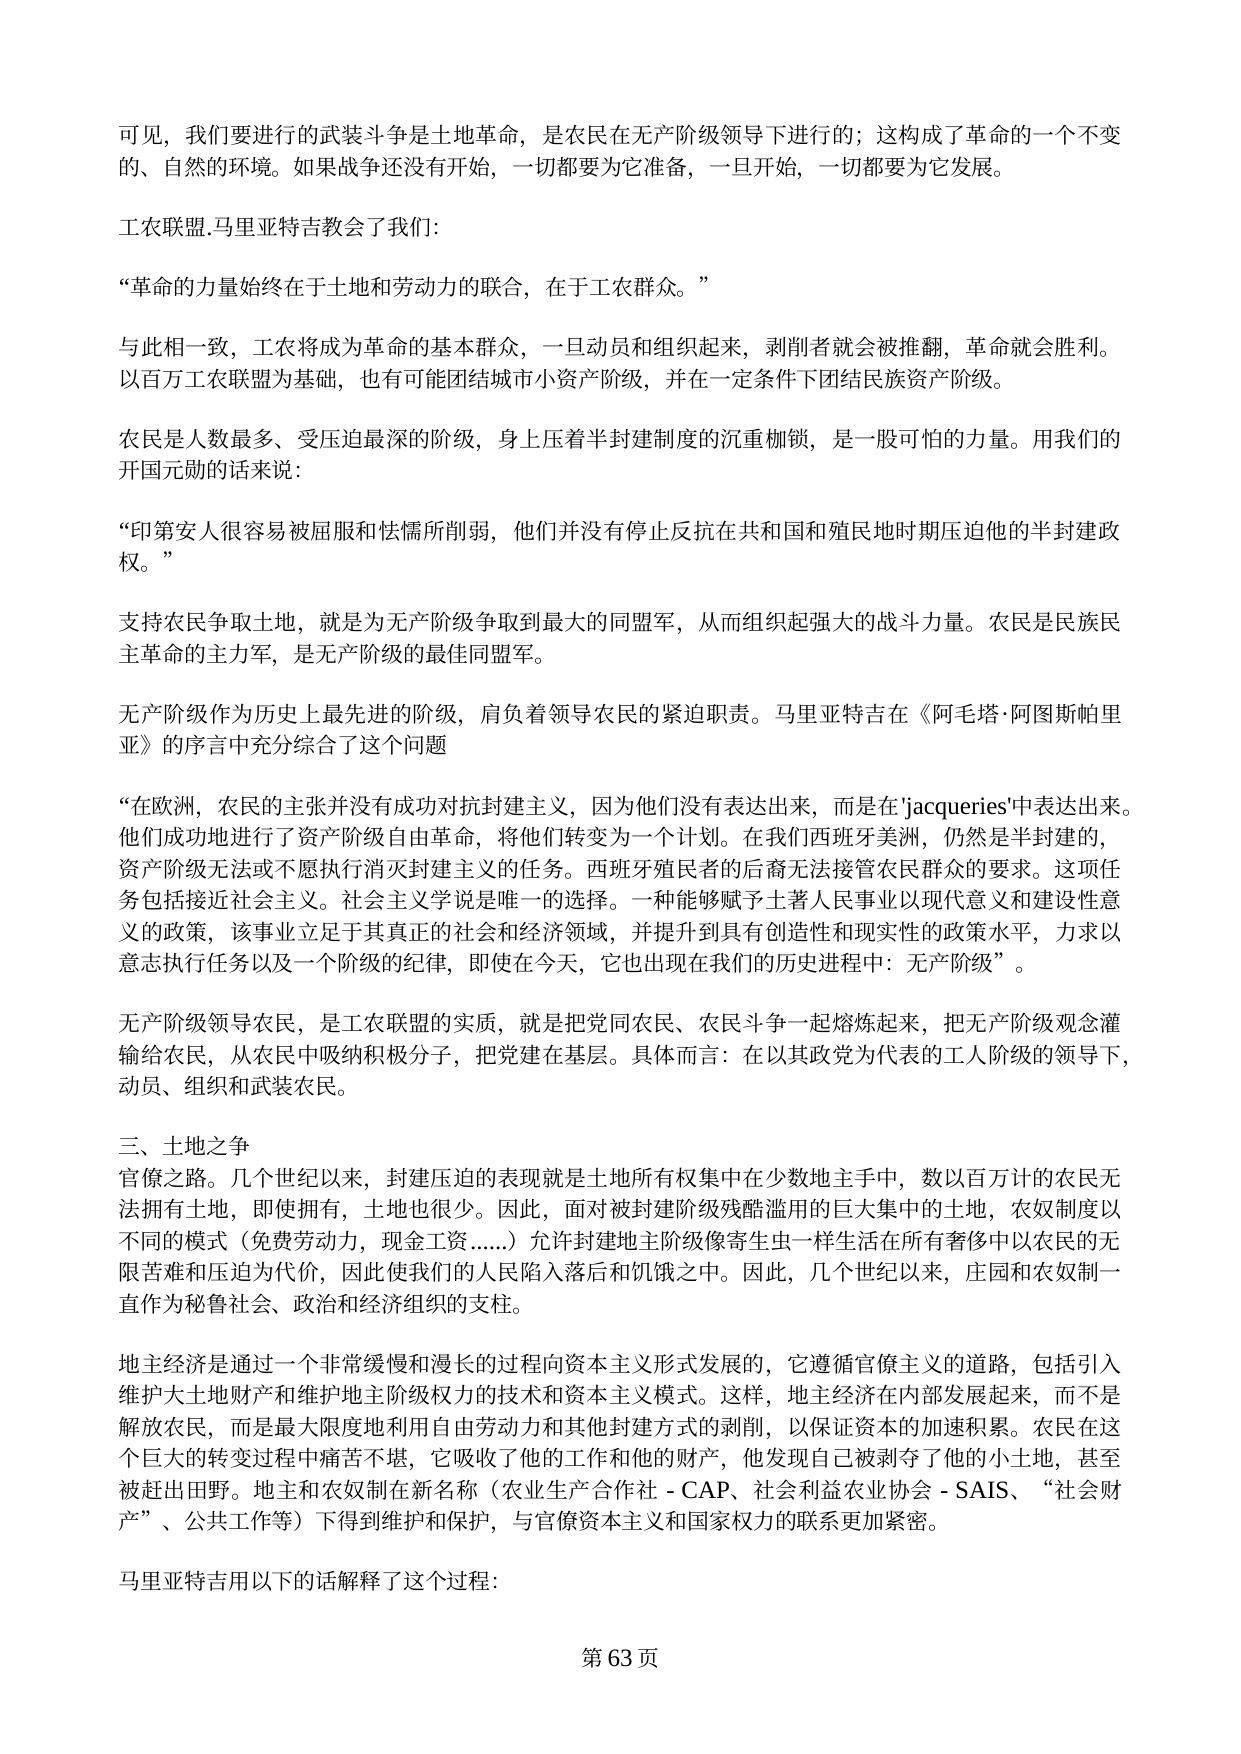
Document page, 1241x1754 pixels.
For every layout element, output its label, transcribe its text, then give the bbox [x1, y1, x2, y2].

text 农民是人数最多、受压迫最深的阶级，身上压着半封建制度的沉重枷锁，是一股可怕的力量。用我们的开国元勋的话来说： [118, 422, 1122, 485]
text “革命的力量始终在于土地和劳动力的联合，在于工农群众。” [118, 270, 1122, 302]
text 马里亚特吉用以下的话解释了这个过程： [118, 1564, 1122, 1596]
text 无产阶级领导农民，是工农联盟的实质，就是把党同农民、农民斗争一起熔炼起来，把无产阶级观念灌输给农民，从农民中吸纳积极分子，把党建在基层。具体而言：在以其政党为代表的工人阶级的领导下，动员、组织和武装农民。 [118, 1006, 1122, 1101]
text 与此相一致，工农将成为革命的基本群众，一旦动员和组织起来，剥削者就会被推翻，革命就会胜利。以百万工农联盟为基础，也有可能团结城市小资产阶级，并在一定条件下团结民族资产阶级。 [118, 331, 1122, 393]
text 官僚之路。几个世纪以来，封建压迫的表现就是土地所有权集中在少数地主手中，数以百万计的农民无法拥有土地，即使拥有，土地也很少。因此，面对被封建阶级残酷滥用的巨大集中的土地，农奴制度以不同的模式（免费劳动力，现金工资......）允许封建地主阶级像寄生虫一样生活在所有奢侈中以农民的无限苦难和压迫为代价，因此使我们的人民陷入落后和饥饿之中。因此，几个世纪以来，庄园和农奴制一直作为秘鲁社会、政治和经济组织的支柱。 [118, 1161, 1122, 1318]
text “印第安人很容易被屈服和怯懦所削弱，他们并没有停止反抗在共和国和殖民地时期压迫他的半封建政权。” [118, 514, 1122, 577]
text 工农联盟.马里亚特吉教会了我们： [118, 210, 1122, 242]
text 三、土地之争 [118, 1129, 1122, 1161]
text 地主经济是通过一个非常缓慢和漫长的过程向资本主义形式发展的，它遵循官僚主义的道路，包括引入维护大土地财产和维护地主阶级权力的技术和资本主义模式。这样，地主经济在内部发展起来，而不是解放农民，而是最大限度地利用自由劳动力和其他封建方式的剥削，以保证资本的加速积累。农民在这个巨大的转变过程中痛苦不堪，它吸收了他的工作和他的财产，他发现自己被剥夺了他的小土地，甚至被赶出田野。地主和农奴制在新名称（农业生产合作社 - CAP、社会利益农业协会 - SAIS、“社会财产”、公共工作等）下得到维护和保护，与官僚资本主义和国家权力的联系更加紧密。 [118, 1347, 1122, 1536]
text 支持农民争取土地，就是为无产阶级争取到最大的同盟军，从而组织起强大的战斗力量。农民是民族民主革命的主力军，是无产阶级的最佳同盟军。 [118, 606, 1122, 668]
text 可见，我们要进行的武装斗争是土地革命，是农民在无产阶级领导下进行的；这构成了革命的一个不变的、自然的环境。如果战争还没有开始，一切都要为它准备，一旦开始，一切都要为它发展。 [118, 118, 1122, 181]
text 无产阶级作为历史上最先进的阶级，肩负着领导农民的紧迫职责。马里亚特吉在《阿毛塔·阿图斯帕里亚》的序言中充分综合了这个问题 [118, 697, 1122, 760]
text “在欧洲，农民的主张并没有成功对抗封建主义，因为他们没有表达出来，而是在'jacqueries'中表达出来。他们成功地进行了资产阶级自由革命，将他们转变为一个计划。在我们西班牙美洲，仍然是半封建的，资产阶级无法或不愿执行消灭封建主义的任务。西班牙殖民者的后裔无法接管农民群众的要求。这项任务包括接近社会主义。社会主义学说是唯一的选择。一种能够赋予土著人民事业以现代意义和建设性意义的政策，该事业立足于其真正的社会和经济领域，并提升到具有创造性和现实性的政策水平，力求以意志执行任务以及一个阶级的纪律，即使在今天，它也出现在我们的历史进程中：无产阶级”。 [118, 789, 1122, 978]
